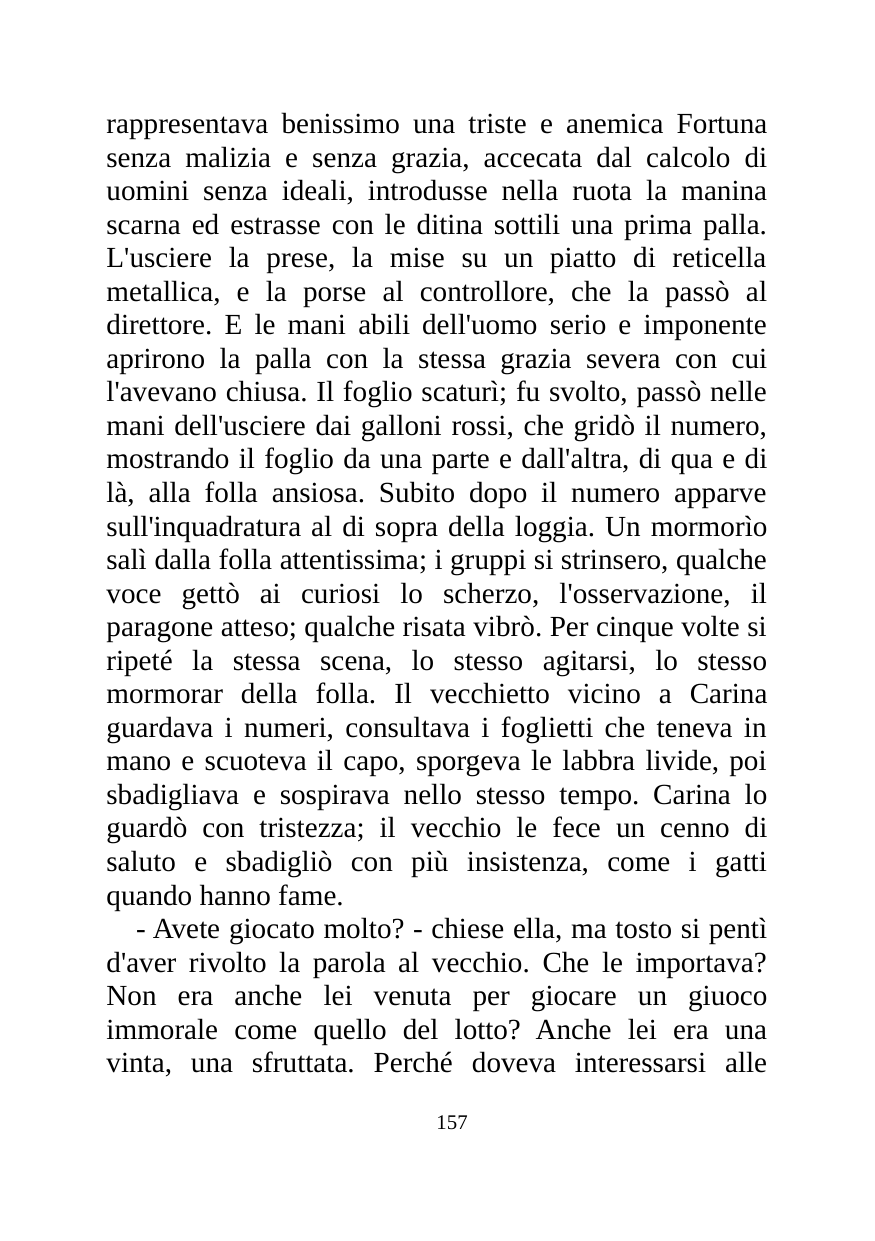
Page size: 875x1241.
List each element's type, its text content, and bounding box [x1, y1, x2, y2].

text - Avete giocato molto? - chiese ella, ma tosto si pentì d'aver rivolto la parola al vecchio. Che le importava? Non era anche lei venuta per giocare un giuoco immorale come quello del lotto? Anche lei era una vinta, una sfruttata. Perché doveva interessarsi alle [106, 911, 768, 1079]
text rappresentava benissimo una triste e anemica Fortuna senza malizia e senza grazia, accecata dal calcolo di uomini senza ideali, introdusse nella ruota la manina scarna ed estrasse con le ditina sottili una prima palla. L'usciere la prese, la mise su un piatto di reticella metallica, e la porse al controllore, che la passò al direttore. E le mani abili dell'uomo serio e imponente aprirono la palla con la stessa grazia severa con cui l'avevano chiusa. Il foglio scaturì; fu svolto, passò nelle mani dell'usciere dai galloni rossi, che gridò il numero, mostrando il foglio da una parte e dall'altra, di qua e di là, alla folla ansiosa. Subito dopo il numero apparve sull'inquadratura al di sopra della loggia. Un mormorìo salì dalla folla attentissima; i gruppi si strinsero, qualche voce gettò ai curiosi lo scherzo, l'osservazione, il paragone atteso; qualche risata vibrò. Per cinque volte si ripeté la stessa scena, lo stesso agitarsi, lo stesso mormorar della folla. Il vecchietto vicino a Carina guardava i numeri, consultava i foglietti che teneva in mano e scuoteva il capo, sporgeva le labbra livide, poi sbadigliava e sospirava nello stesso tempo. Carina lo guardò con tristezza; il vecchio le fece un cenno di saluto e sbadigliò con più insistenza, come i gatti quando hanno fame. [106, 106, 768, 911]
